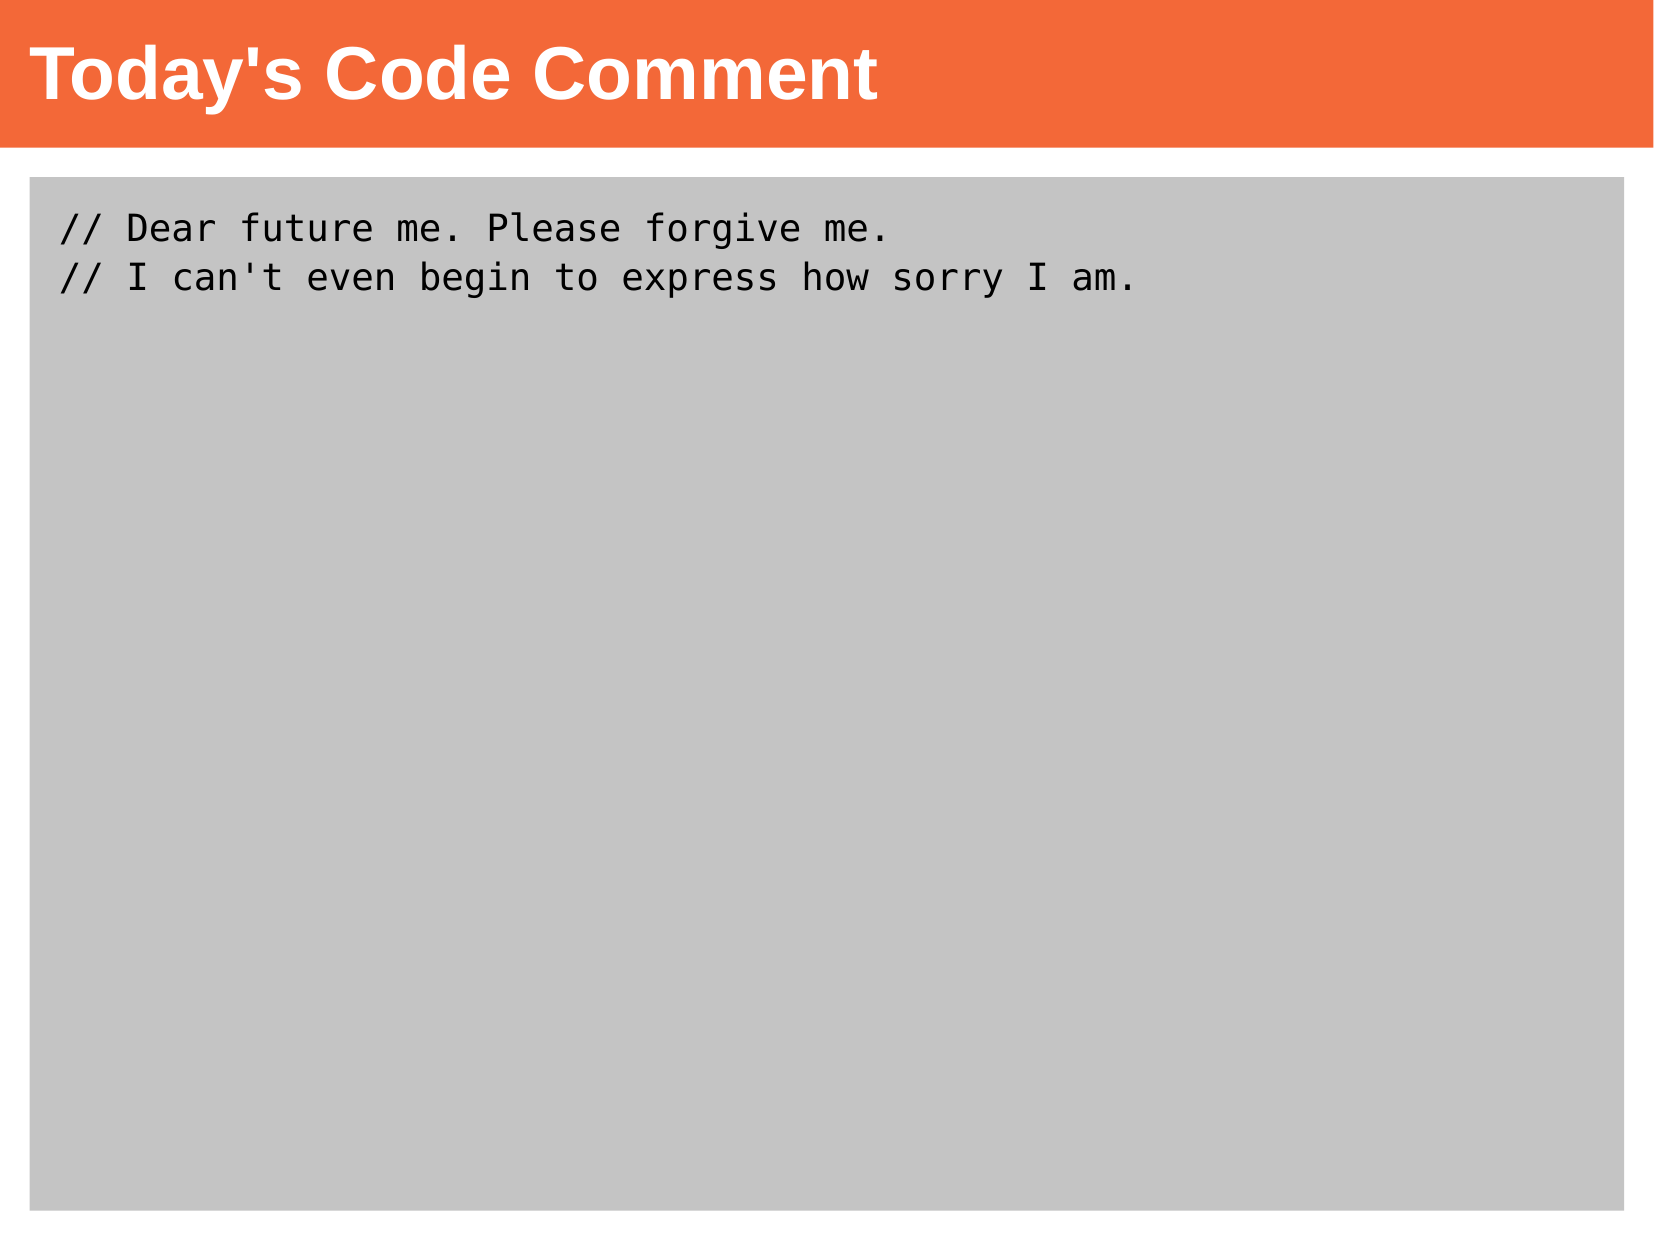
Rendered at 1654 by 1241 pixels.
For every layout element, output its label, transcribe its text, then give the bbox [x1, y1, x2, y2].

list // Dear future me. Please forgive me. // I can't even begin to express how sorry I am. [29, 177, 1625, 1211]
title Today's Code Comment [0, 0, 1654, 148]
